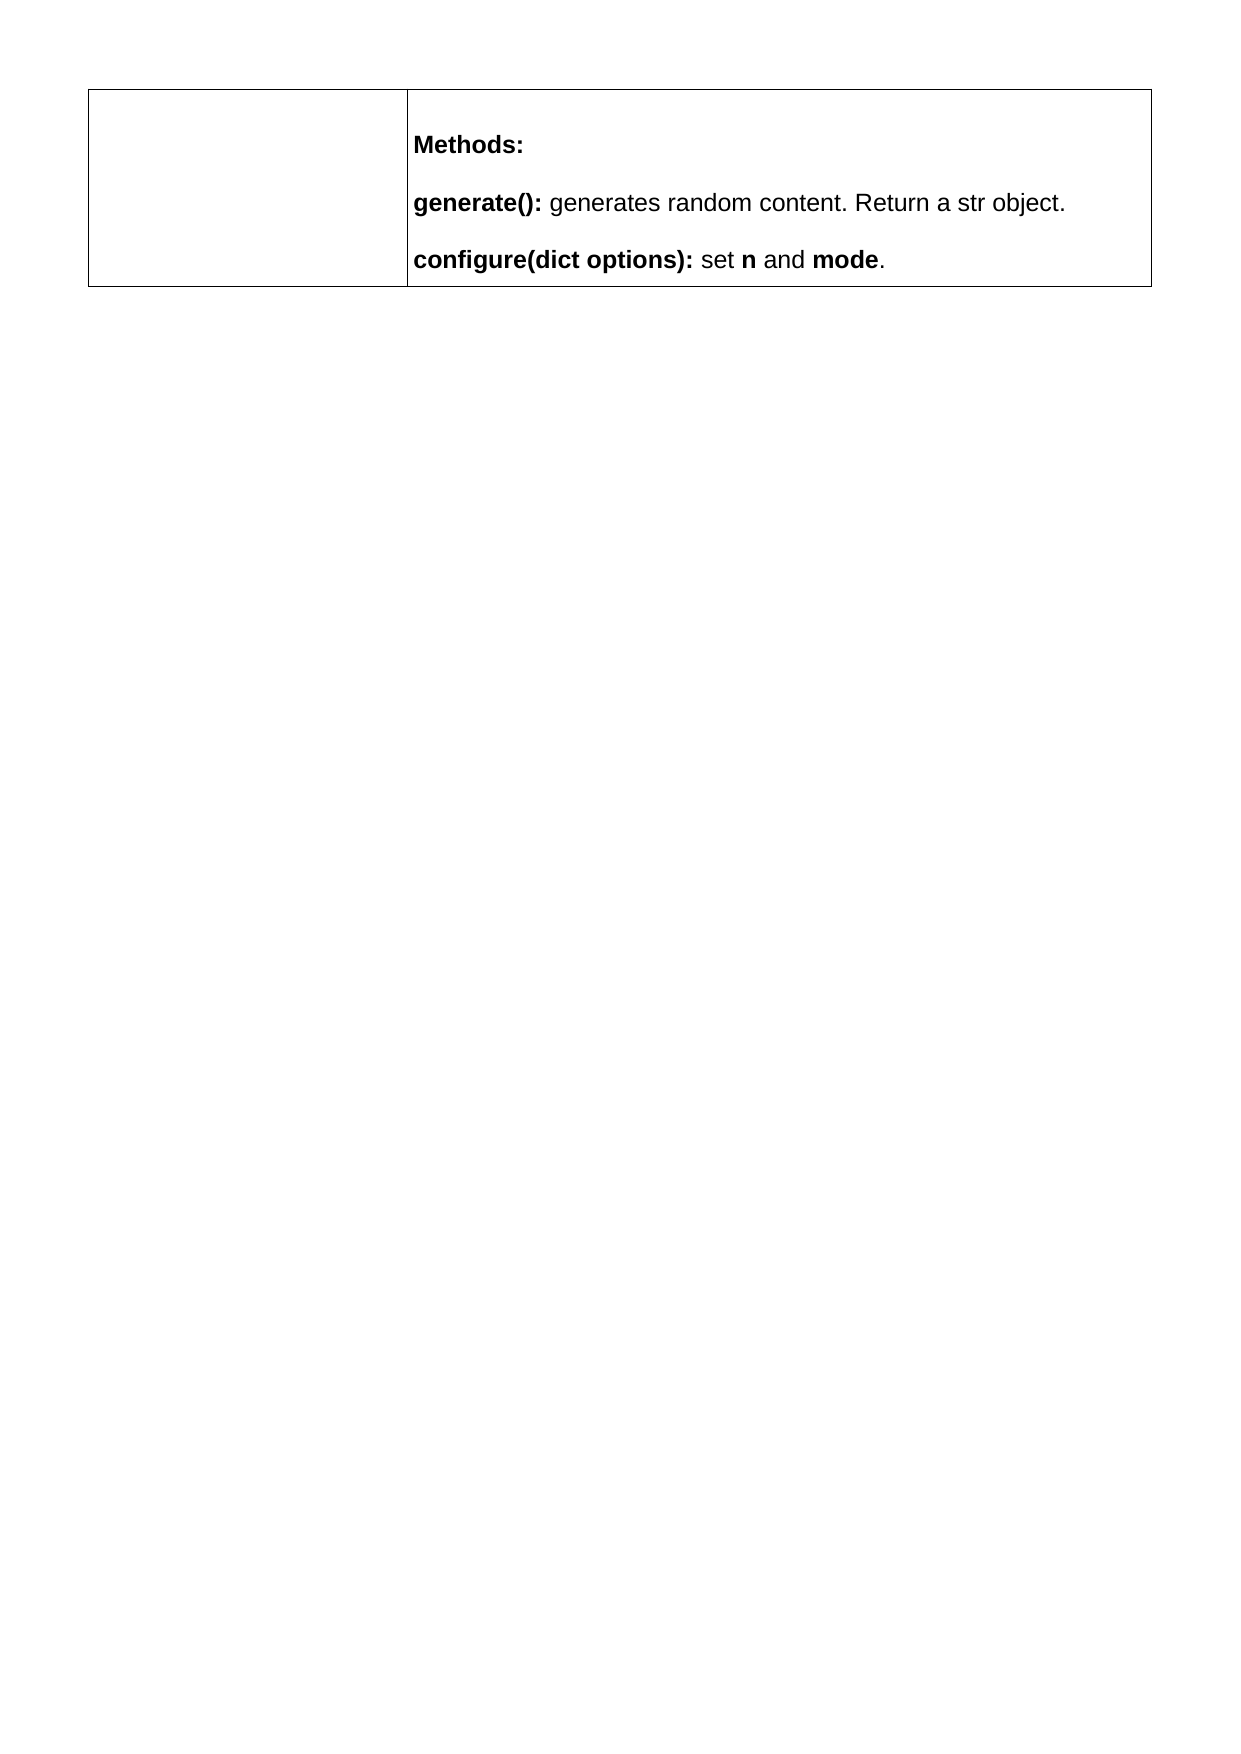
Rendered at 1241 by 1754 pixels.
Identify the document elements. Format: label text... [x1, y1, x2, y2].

table_cell Methods: generate(): generates random content. Return a str object. configure(dict options): set n and mode. [408, 90, 1151, 286]
table_cell [89, 90, 407, 286]
